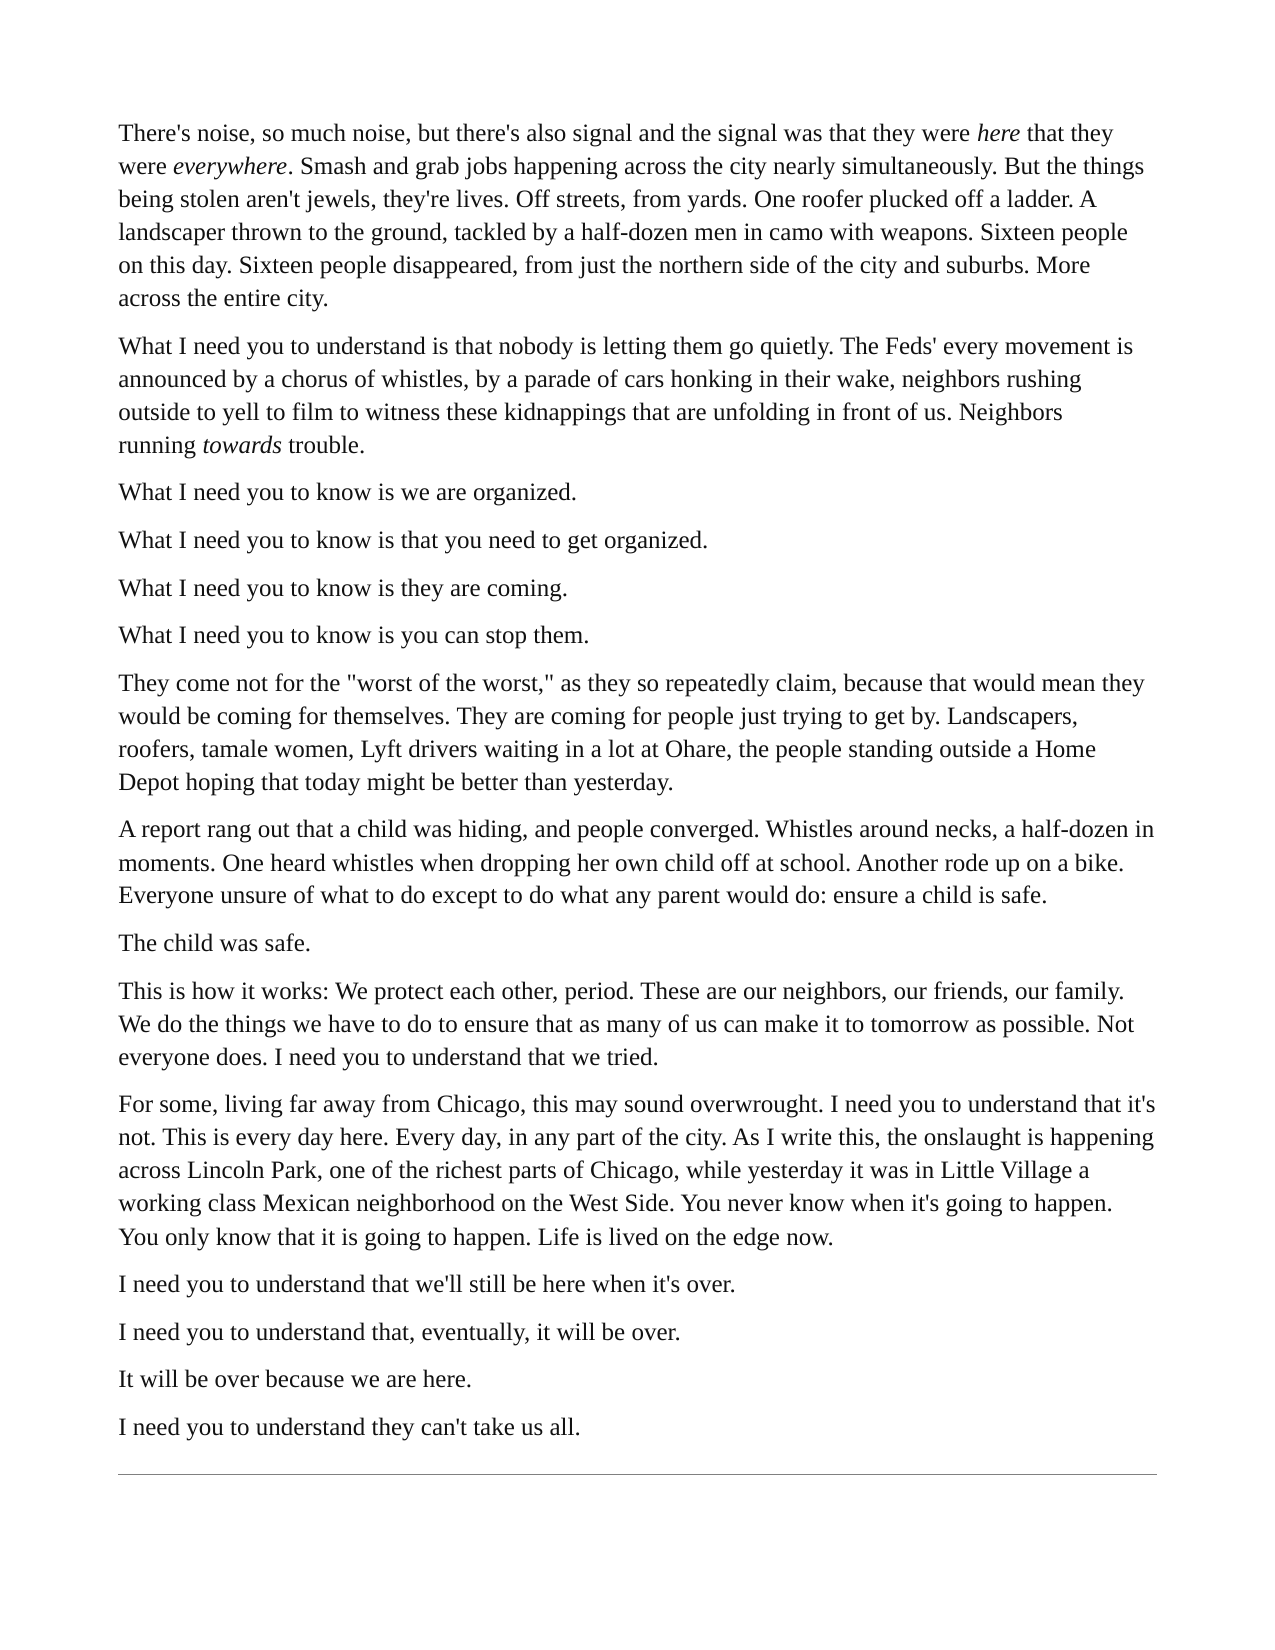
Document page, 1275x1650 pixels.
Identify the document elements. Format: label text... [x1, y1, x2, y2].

text They come not for the "worst of the worst," as they so repeatedly claim, because that would mean they would be coming for themselves. They are coming for people just trying to get by. Landscapers, roofers, tamale women, Lyft drivers waiting in a lot at Ohare, the people standing outside a Home Depot hoping that today might be better than yesterday. [118, 668, 1157, 796]
text I need you to understand that, eventually, it will be over. [118, 1317, 1157, 1346]
text What I need you to know is that you need to get organized. [118, 525, 1157, 554]
text What I need you to know is you can stop them. [118, 620, 1157, 649]
text The child was safe. [118, 928, 1157, 957]
text I need you to understand they can't take us all. [118, 1412, 1157, 1441]
text For some, living far away from Chicago, this may sound overwrought. I need you to understand that it's not. This is every day here. Every day, in any part of the city. As I write this, the onslaught is happening across Lincoln Park, one of the richest parts of Chicago, while yesterday it was in Little Village a working class Mexican neighborhood on the West Side. You never know when it's going to happen. You only know that it is going to happen. Life is lived on the edge now. [118, 1089, 1157, 1250]
text What I need you to know is they are coming. [118, 573, 1157, 601]
text A report rang out that a child was hiding, and people converged. Whistles around necks, a half-dozen in moments. One heard whistles when dropping her own child off at school. Another rode up on a bike. Everyone unsure of what to do except to do what any parent would do: ensure a child is safe. [118, 814, 1157, 909]
text What I need you to understand is that nobody is letting them go quietly. The Feds' every movement is announced by a chorus of whistles, by a parade of cars honking in their wake, neighbors rushing outside to yell to film to witness these kidnappings that are unfolding in front of us. Neighbors running towards trouble. [118, 331, 1157, 459]
text It will be over because we are here. [118, 1364, 1157, 1393]
text There's noise, so much noise, but there's also signal and the signal was that they were here that they were everywhere. Smash and grab jobs happening across the city nearly simultaneously. But the things being stolen aren't jewels, they're lives. Off streets, from yards. One roofer plucked off a ladder. A landscaper thrown to the ground, tackled by a half-dozen men in camo with weapons. Sixteen people on this day. Sixteen people disappeared, from just the northern side of the city and suburbs. More across the entire city. [118, 118, 1157, 312]
text I need you to understand that we'll still be here when it's over. [118, 1269, 1157, 1298]
text This is how it works: We protect each other, period. These are our neighbors, our friends, our family. We do the things we have to do to ensure that as many of us can make it to tomorrow as possible. Not everyone does. I need you to understand that we tried. [118, 976, 1157, 1071]
text What I need you to know is we are organized. [118, 477, 1157, 506]
